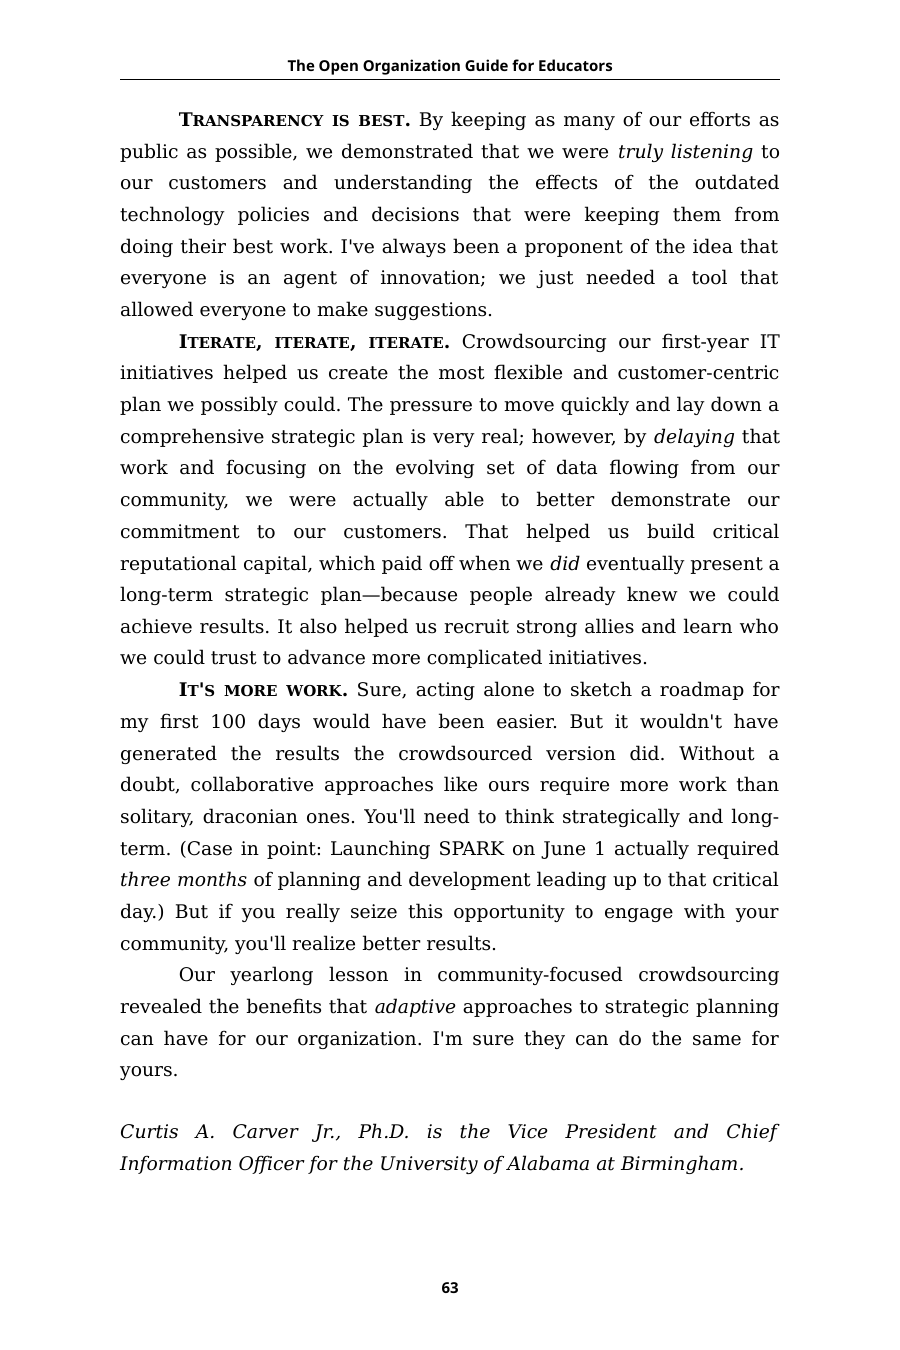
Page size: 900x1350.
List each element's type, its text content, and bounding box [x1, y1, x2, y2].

text Transparency is best. By keeping as many of our efforts as public as possible, we demonstrated that we were truly listening to our customers and understanding the effects of the outdated technology policies and decisions that were keeping them from doing their best work. I've always been a proponent of the idea that everyone is an agent of innovation; we just needed a tool that allowed everyone to make suggestions. [120, 109, 780, 321]
text It's more work. Sure, acting alone to sketch a roadmap for my first 100 days would have been easier. But it wouldn't have generated the results the crowdsourced version did. Without a doubt, collaborative approaches like ours require more work than solitary, draconian ones. You'll need to think strategically and long-term. (Case in point: Launching SPARK on June 1 actually required three months of planning and development leading up to that critical day.) But if you really seize this opportunity to engage with your community, you'll realize better results. [120, 679, 780, 954]
text Curtis A. Carver Jr., Ph.D. is the Vice President and Chief Information Officer for the University of Alabama at Birmingham. [120, 1121, 780, 1174]
text Our yearlong lesson in community-focused crowdsourcing revealed the benefits that adaptive approaches to strategic planning can have for our organization. I'm sure they can do the same for yours. [120, 964, 780, 1081]
text Iterate, iterate, iterate. Crowdsourcing our first-year IT initiatives helped us create the most flexible and customer-centric plan we possibly could. The pressure to move quickly and lay down a comprehensive strategic plan is very real; however, by delaying that work and focusing on the evolving set of data flowing from our community, we were actually able to better demonstrate our commitment to our customers. That helped us build critical reputational capital, which paid off when we did eventually present a long-term strategic plan—because people already knew we could achieve results. It also helped us recruit strong allies and learn who we could trust to advance more complicated initiatives. [120, 331, 780, 669]
